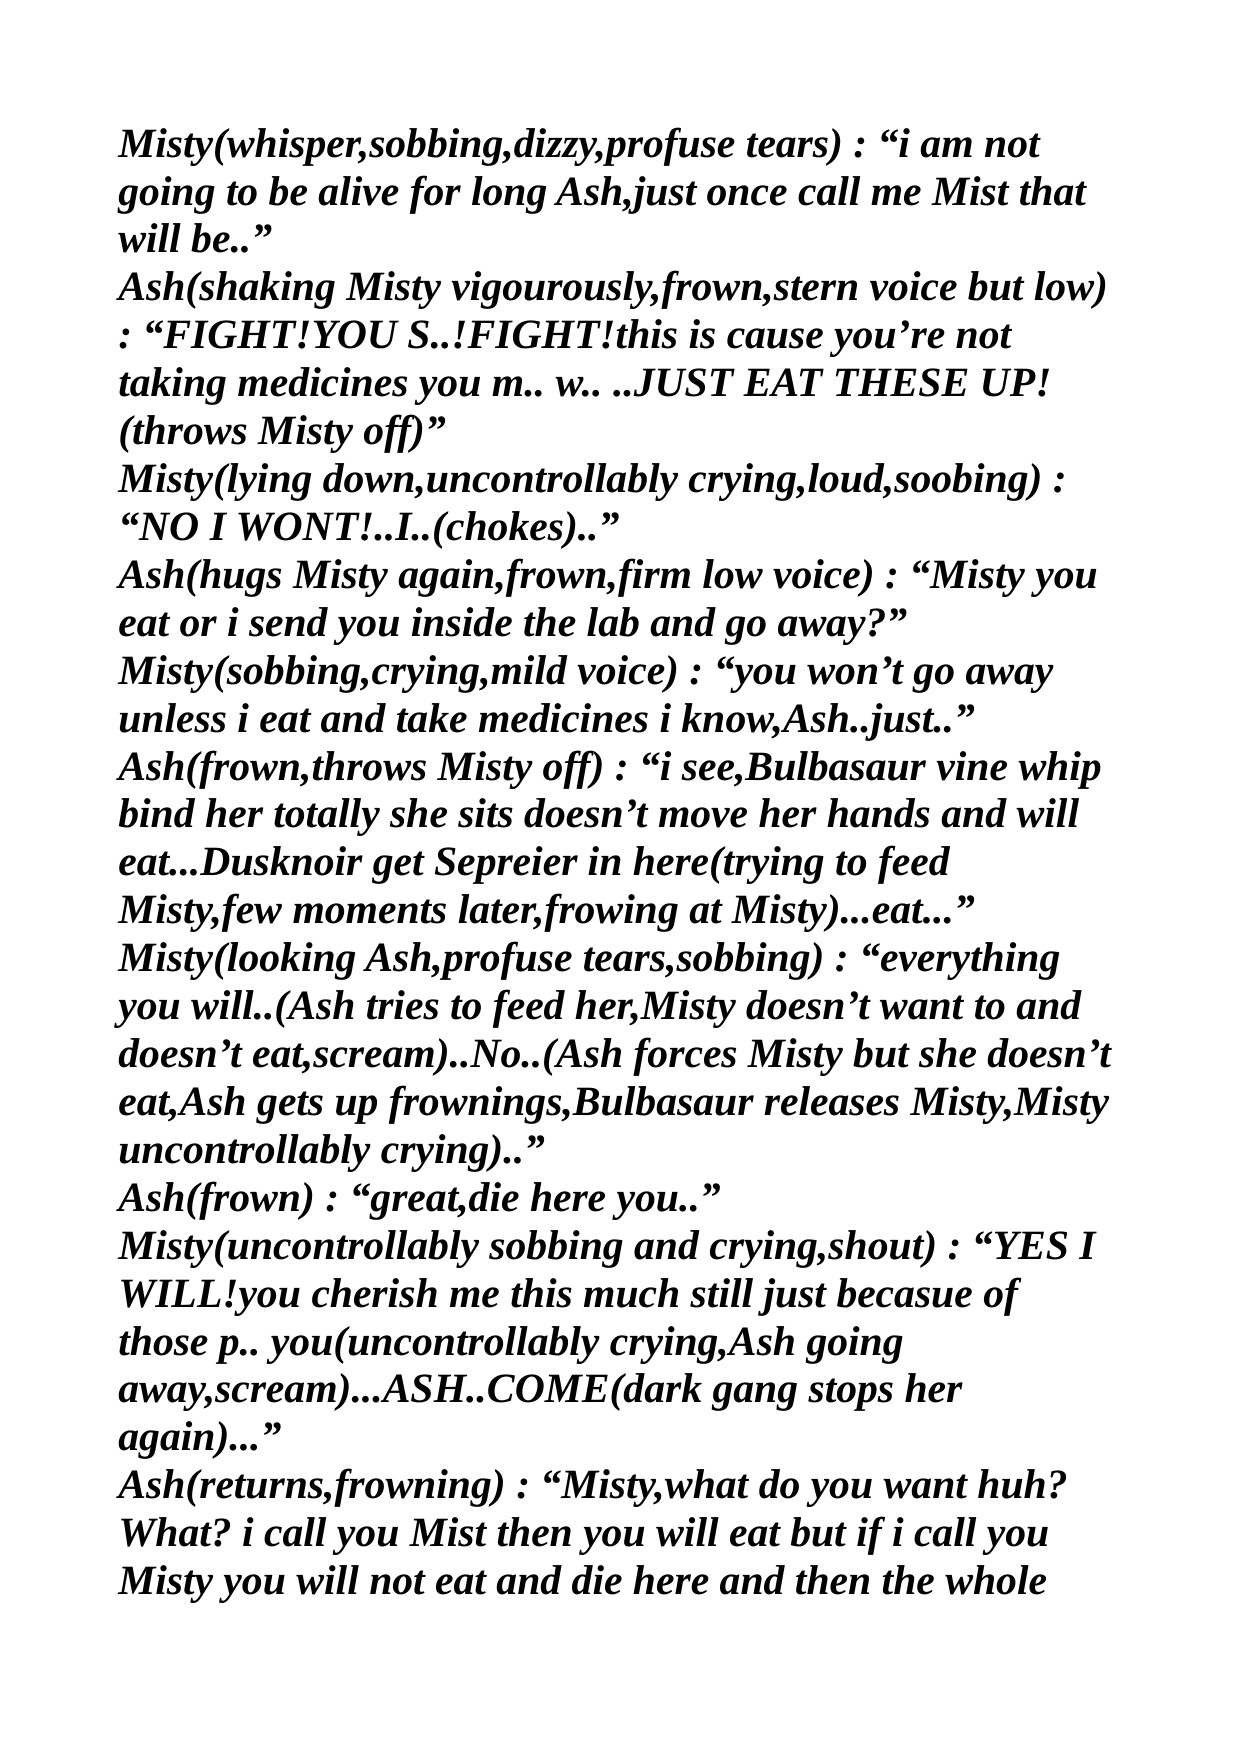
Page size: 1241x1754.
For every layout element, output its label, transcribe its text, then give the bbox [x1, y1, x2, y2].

text Ash(shaking Misty vigourously,frown,stern voice but low) : “FIGHT!YOU S..!FIGHT!this is cause you’re not taking medicines you m.. w.. ..JUST EAT THESE UP!(throws Misty off)” [118, 262, 1122, 453]
text Ash(frown,throws Misty off) : “i see,Bulbasaur vine whip bind her totally she sits doesn’t move her hands and will eat...Dusknoir get Sepreier in here(trying to feed Misty,few moments later,frowing at Misty)...eat...” [118, 741, 1122, 933]
text Ash(returns,frowning) : “Misty,what do you want huh? What? i call you Mist then you will eat but if i call you Misty you will not eat and die here and then the whole [118, 1460, 1122, 1603]
text Misty(uncontrollably sobbing and crying,shout) : “YES I WILL!you cherish me this much still just becasue of those p.. you(uncontrollably crying,Ash going away,scream)...ASH..COME(dark gang stops her again)...” [118, 1220, 1122, 1460]
text Misty(sobbing,crying,mild voice) : “you won’t go away unless i eat and take medicines i know,Ash..just..” [118, 645, 1122, 741]
text Ash(frown) : “great,die here you..” [118, 1172, 1122, 1220]
text Misty(looking Ash,profuse tears,sobbing) : “everything you will..(Ash tries to feed her,Misty doesn’t want to and doesn’t eat,scream)..No..(Ash forces Misty but she doesn’t eat,Ash gets up frownings,Bulbasaur releases Misty,Misty uncontrollably crying)..” [118, 933, 1122, 1172]
text Misty(lying down,uncontrollably crying,loud,soobing) : “NO I WONT!..I..(chokes)..” [118, 453, 1122, 549]
text Misty(whisper,sobbing,dizzy,profuse tears) : “i am not going to be alive for long Ash,just once call me Mist that will be..” [118, 118, 1122, 262]
text Ash(hugs Misty again,frown,firm low voice) : “Misty you eat or i send you inside the lab and go away?” [118, 549, 1122, 645]
